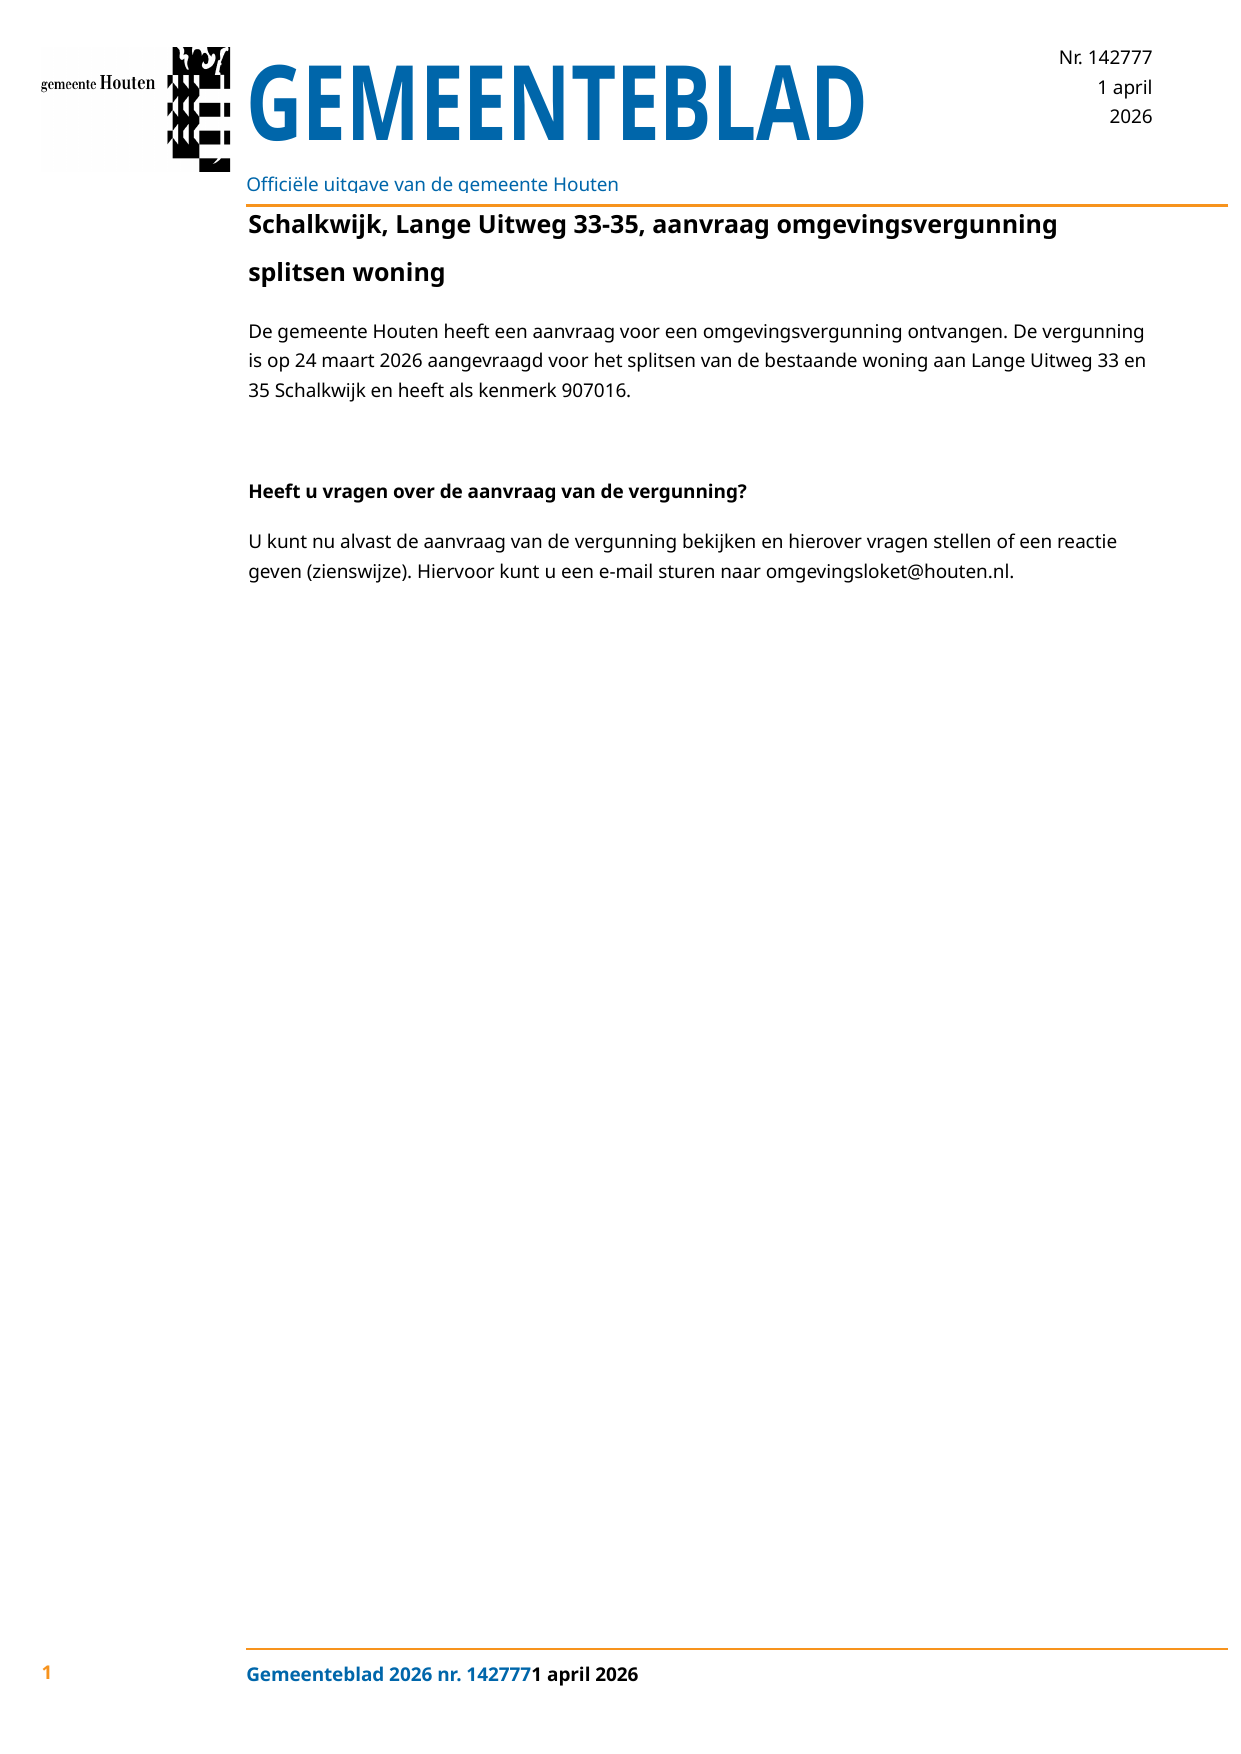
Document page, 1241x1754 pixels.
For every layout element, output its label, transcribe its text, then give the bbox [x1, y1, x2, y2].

text U kunt nu alvast de aanvraag van de vergunning bekijken en hierover vragen stellen of een reactie geven (zienswijze). Hiervoor kunt u een e-mail sturen naar omgevingsloket@houten.nl. [248, 528, 1152, 584]
text De gemeente Houten heeft een aanvraag voor een omgevingsvergunning ontvangen. De vergunning is op 24 maart 2026 aangevraagd voor het splitsen van de bestaande woning aan Lange Uitweg 33 en 35 Schalkwijk en heeft als kenmerk 907016. [248, 318, 1152, 403]
text Heeft u vragen over de aanvraag van de vergunning? [248, 478, 1152, 504]
text Schalkwijk, Lange Uitweg 33-35, aanvraag omgevingsvergunning splitsen woning [248, 207, 1152, 288]
picture [41, 47, 231, 172]
